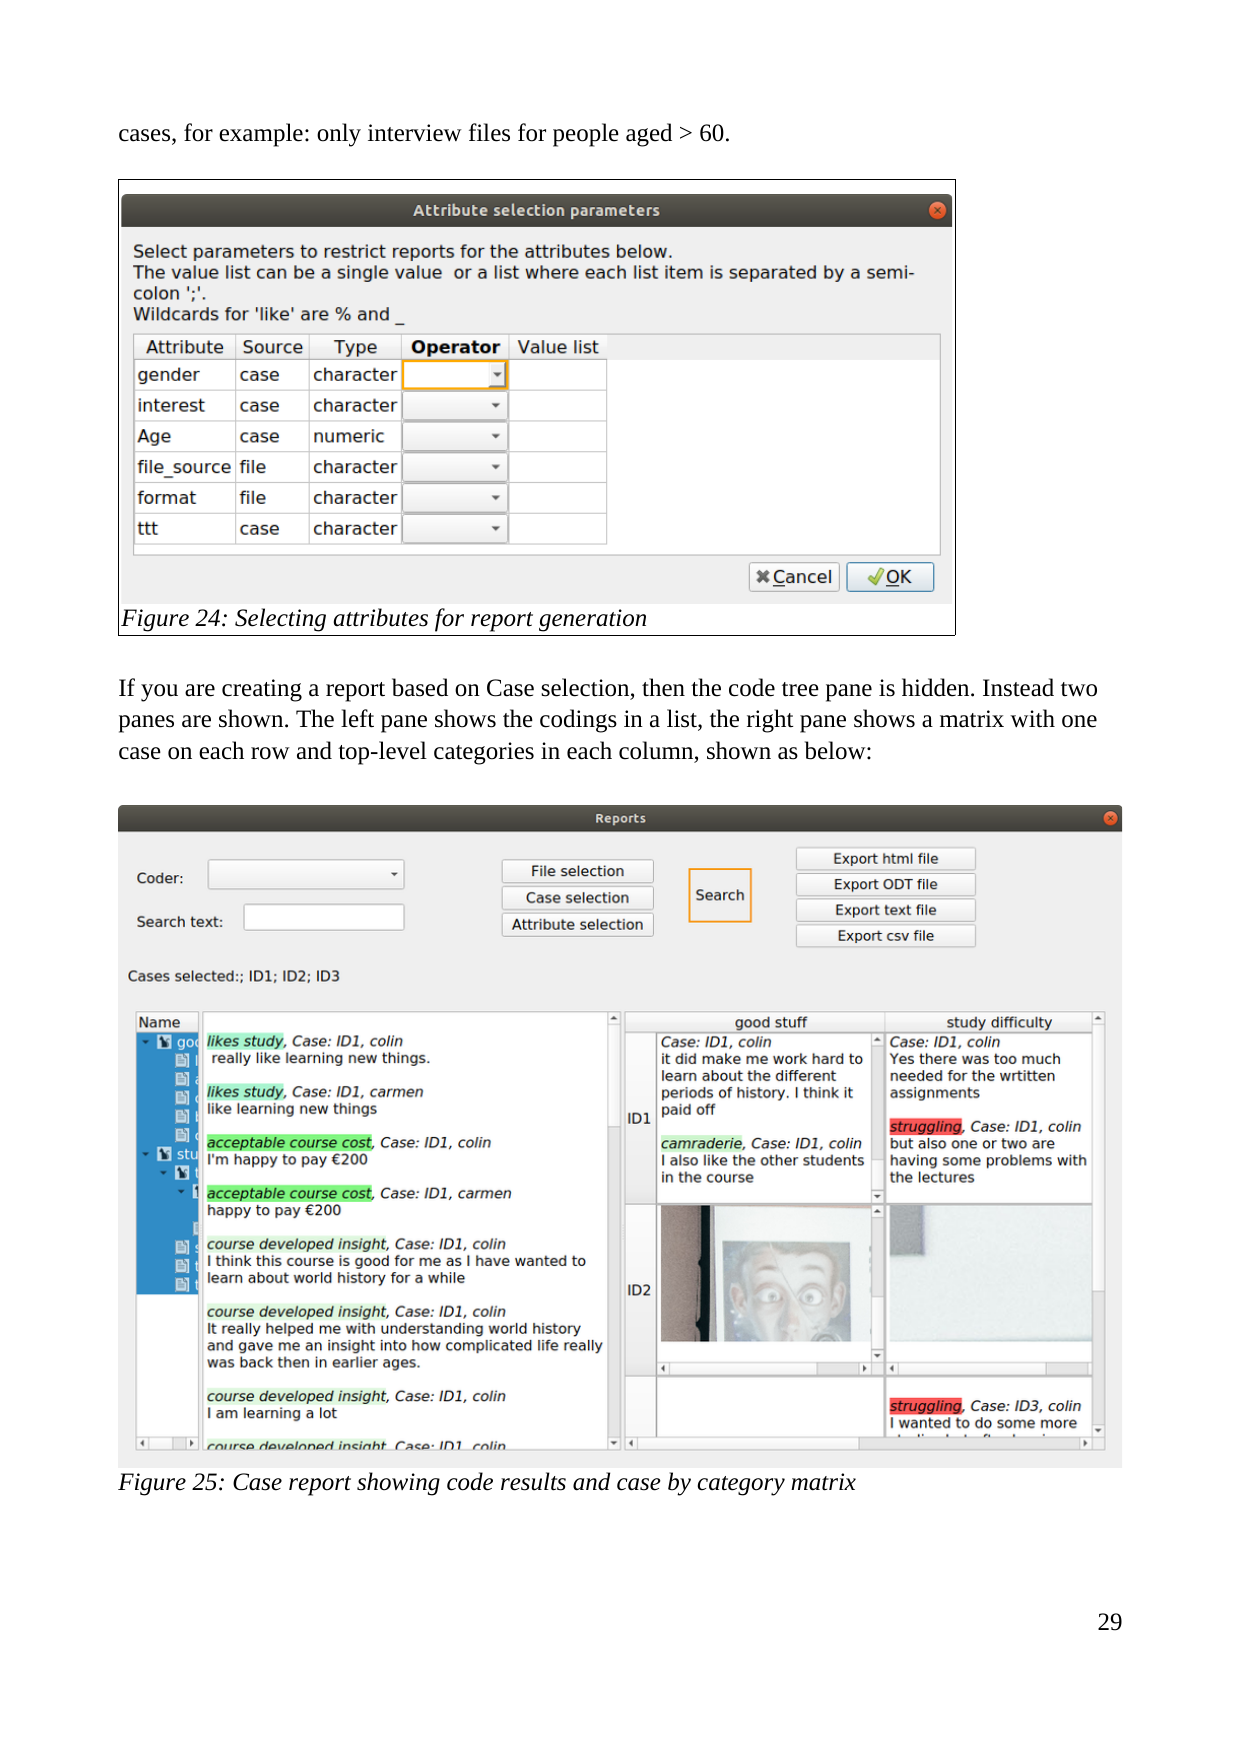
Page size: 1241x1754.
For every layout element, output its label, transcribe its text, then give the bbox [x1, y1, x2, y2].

picture [121, 194, 953, 604]
text If you are creating a report based on Case selection, then the code tree pane is hidden. Instead two panes are shown. The left pane shows the codings in a list, the right pane shows a matrix with one case on each row and top-level categories in each column, shown as below: [118, 673, 1122, 764]
text Figure 24: Selecting attributes for report generation [121, 604, 952, 632]
picture [118, 805, 1123, 1468]
text cases, for example: only interview files for people aged > 60. [118, 118, 1122, 147]
text Figure 25: Case report showing code results and case by category matrix [118, 1468, 1122, 1496]
